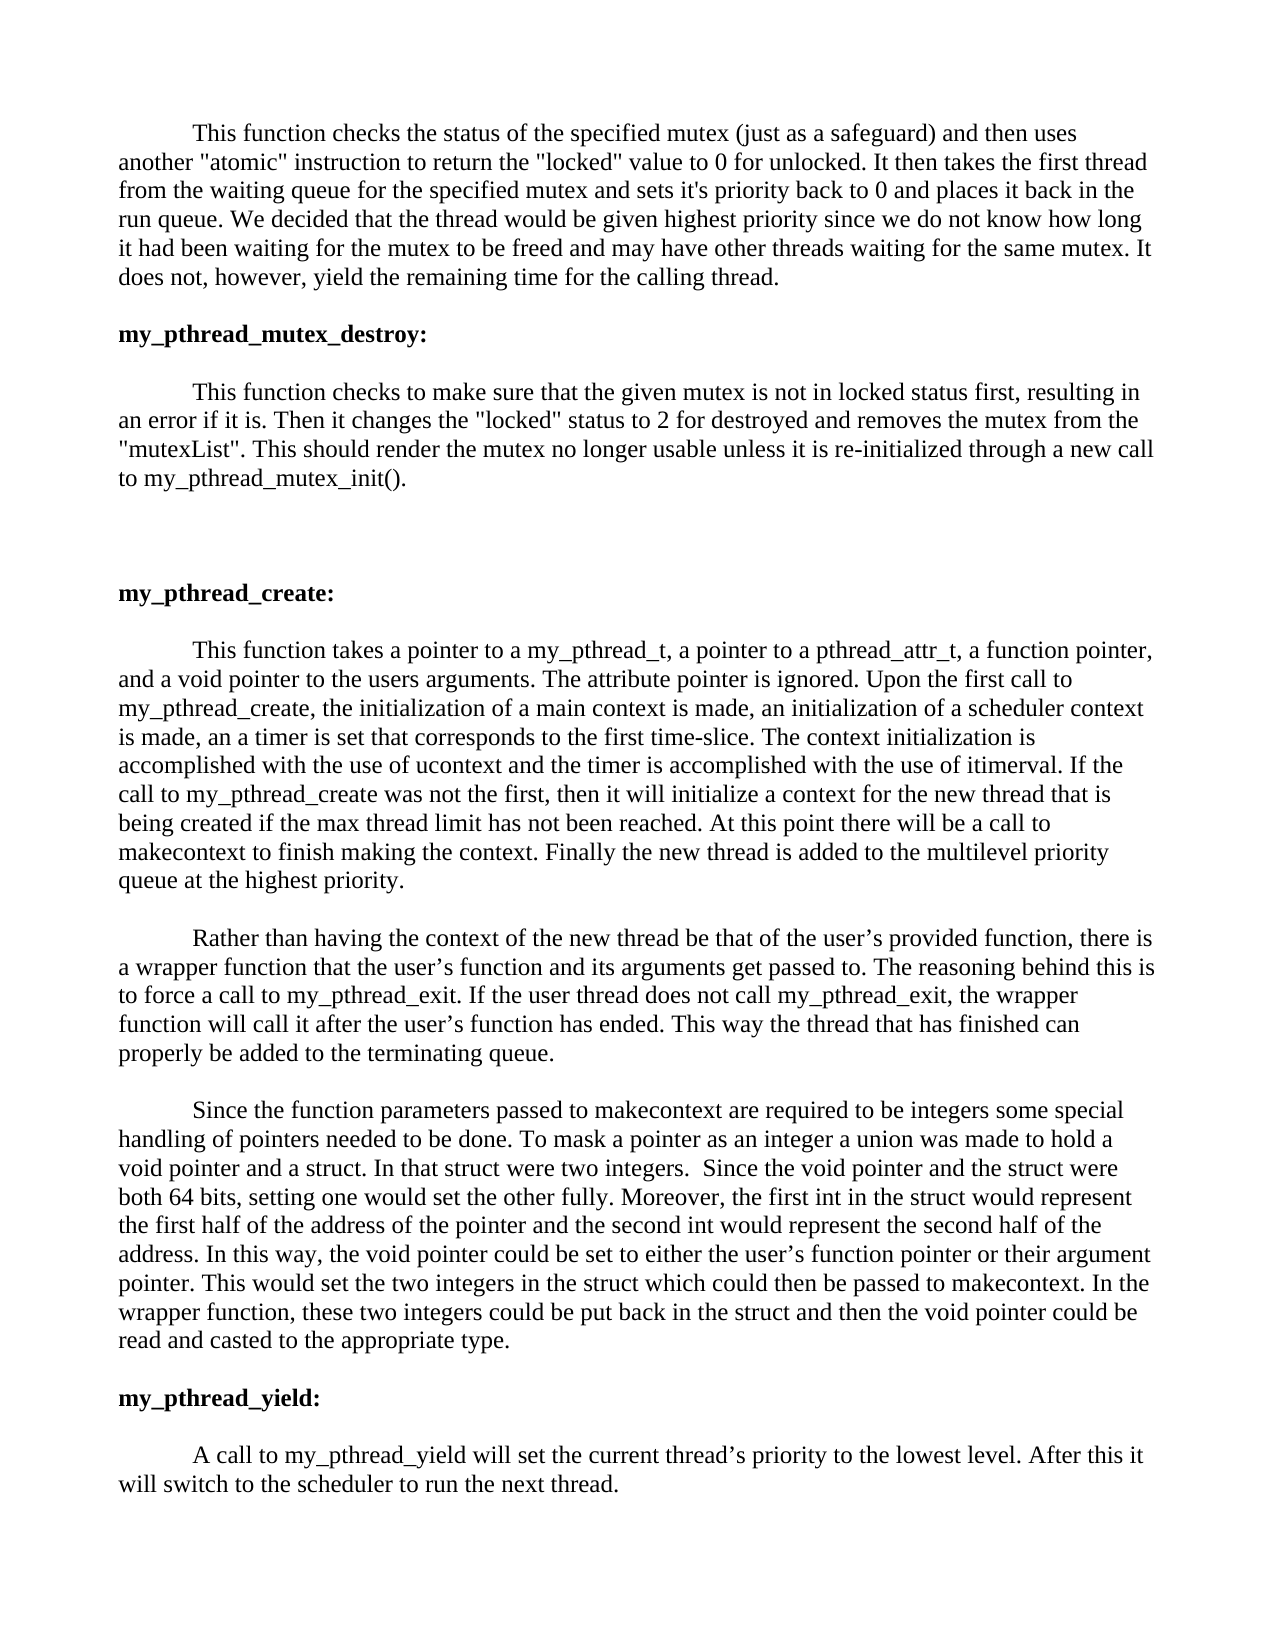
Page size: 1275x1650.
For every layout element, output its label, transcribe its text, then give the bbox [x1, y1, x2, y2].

text Rather than having the context of the new thread be that of the user’s provided function, there is a wrapper function that the user’s function and its arguments get passed to. The reasoning behind this is to force a call to my_pthread_exit. If the user thread does not call my_pthread_exit, the wrapper function will call it after the user’s function has ended. This way the thread that has finished can properly be added to the terminating queue. [118, 923, 1157, 1067]
text my_pthread_yield: [118, 1383, 1157, 1412]
text my_pthread_mutex_destroy: [118, 319, 1157, 348]
text This function checks the status of the specified mutex (just as a safeguard) and then uses another "atomic" instruction to return the "locked" value to 0 for unlocked. It then takes the first thread from the waiting queue for the specified mutex and sets it's priority back to 0 and places it back in the run queue. We decided that the thread would be given highest priority since we do not know how long it had been waiting for the mutex to be freed and may have other threads waiting for the same mutex. It does not, however, yield the remaining time for the calling thread. [118, 118, 1157, 291]
text Since the function parameters passed to makecontext are required to be integers some special handling of pointers needed to be done. To mask a pointer as an integer a union was made to hold a void pointer and a struct. In that struct were two integers. Since the void pointer and the struct were both 64 bits, setting one would set the other fully. Moreover, the first int in the struct would represent the first half of the address of the pointer and the second int would represent the second half of the address. In this way, the void pointer could be set to either the user’s function pointer or their argument pointer. This would set the two integers in the struct which could then be passed to makecontext. In the wrapper function, these two integers could be put back in the struct and then the void pointer could be read and casted to the appropriate type. [118, 1096, 1157, 1354]
text my_pthread_create: [118, 578, 1157, 607]
text This function takes a pointer to a my_pthread_t, a pointer to a pthread_attr_t, a function pointer, and a void pointer to the users arguments. The attribute pointer is ignored. Upon the first call to my_pthread_create, the initialization of a main context is made, an initialization of a scheduler context is made, an a timer is set that corresponds to the first time-slice. The context initialization is accomplished with the use of ucontext and the timer is accomplished with the use of itimerval. If the call to my_pthread_create was not the first, then it will initialize a context for the new thread that is being created if the max thread limit has not been reached. At this point there will be a call to makecontext to finish making the context. Finally the new thread is added to the multilevel priority queue at the highest priority. [118, 636, 1157, 894]
text A call to my_pthread_yield will set the current thread’s priority to the lowest level. After this it will switch to the scheduler to run the next thread. [118, 1441, 1157, 1498]
text This function checks to make sure that the given mutex is not in locked status first, resulting in an error if it is. Then it changes the "locked" status to 2 for destroyed and removes the mutex from the "mutexList". This should render the mutex no longer usable unless it is re-initialized through a new call to my_pthread_mutex_init(). [118, 377, 1157, 492]
